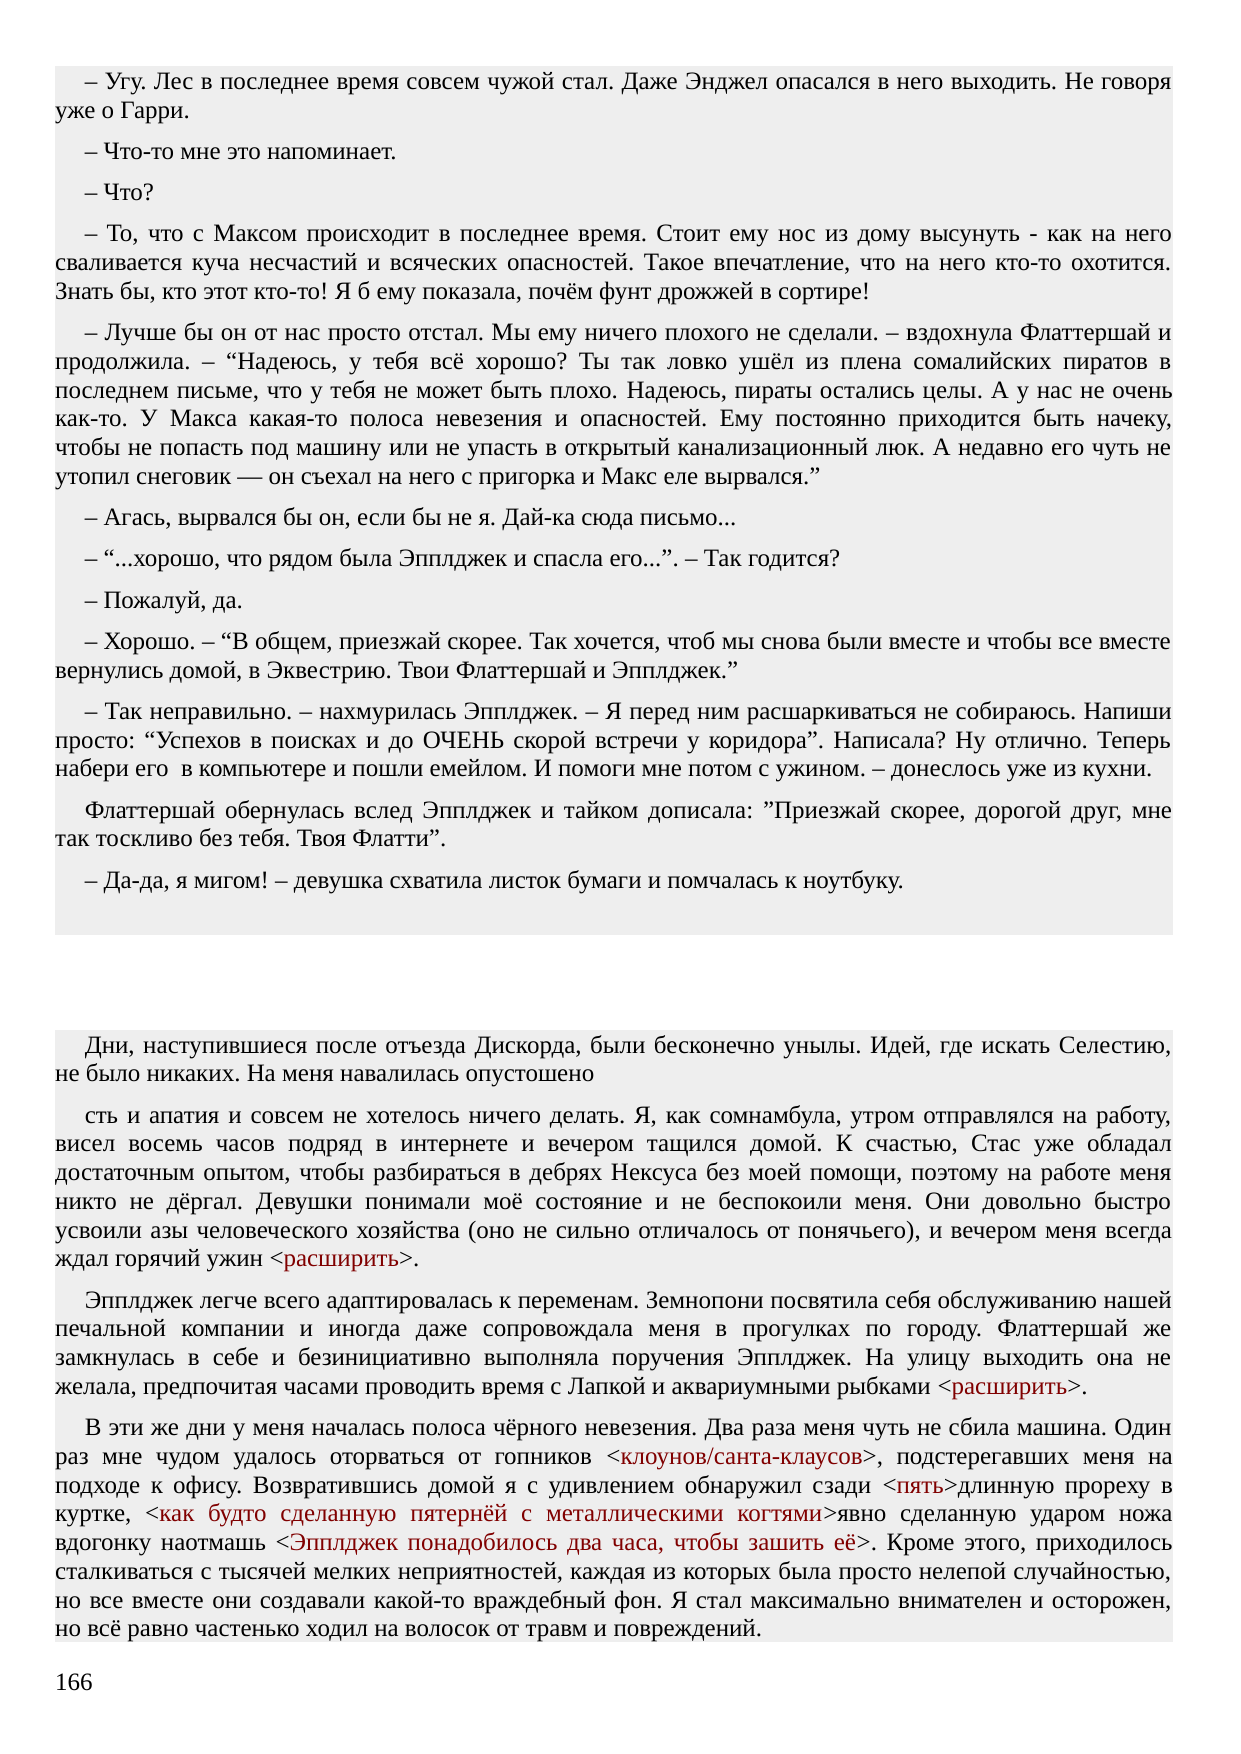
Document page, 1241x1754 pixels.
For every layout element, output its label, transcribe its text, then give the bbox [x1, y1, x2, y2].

text – Хорошо. – “В общем, приезжай скорее. Так хочется, чтоб мы снова были вместе и чтобы все вместе вернулись домой, в Эквестрию. Твои Флаттершай и Эпплджек.” [55, 626, 1173, 683]
text Дни, наступившиеся после отъезда Дискорда, были бесконечно унылы. Идей, где искать Селестию, не было никаких. На меня навалилась опустошено [55, 1030, 1173, 1087]
text – Пожалуй, да. [55, 585, 1173, 613]
text – Угу. Лес в последнее время совсем чужой стал. Даже Энджел опасался в него выходить. Не говоря уже о Гарри. [55, 66, 1173, 123]
text – Агась, вырвался бы он, если бы не я. Дай-ка сюда письмо... [55, 502, 1173, 531]
text – Что-то мне это напоминает. [55, 136, 1173, 165]
text – Так неправильно. – нахмурилась Эпплджек. – Я перед ним расшаркиваться не собираюсь. Напиши просто: “Успехов в поисках и до ОЧЕНЬ скорой встречи у коридора”. Написала? Ну отлично. Теперь набери его в компьютере и пошли емейлом. И помоги мне потом с ужином. – донеслось уже из кухни. [55, 696, 1173, 782]
text – Лучше бы он от нас просто отстал. Мы ему ничего плохого не сделали. – вздохнула Флаттершай и продолжила. – “Надеюсь, у тебя всё хорошо? Ты так ловко ушёл из плена сомалийских пиратов в последнем письме, что у тебя не может быть плохо. Надеюсь, пираты остались целы. А у нас не очень как-то. У Макса какая-то полоса невезения и опасностей. Ему постоянно приходится быть начеку, чтобы не попасть под машину или не упасть в открытый канализационный люк. А недавно его чуть не утопил снеговик — он съехал на него с пригорка и Макс еле вырвался.” [55, 317, 1173, 490]
text В эти же дни у меня началась полоса чёрного невезения. Два раза меня чуть не сбила машина. Один раз мне чудом удалось оторваться от гопников <клоунов/санта-клаусов>, подстерегавших меня на подходе к офису. Возвратившись домой я с удивлением обнаружил сзади <пять>длинную прореху в куртке, <как будто сделанную пятернёй с металлическими когтями>явно сделанную ударом ножа вдогонку наотмашь <Эпплджек понадобилось два часа, чтобы зашить её>. Кроме этого, приходилось сталкиваться с тысячей мелких неприятностей, каждая из которых была просто нелепой случайностью, но все вместе они создавали какой-то враждебный фон. Я стал максимально внимателен и осторожен, но всё равно частенько ходил на волосок от травм и повреждений. [55, 1412, 1173, 1642]
text – То, что с Максом происходит в последнее время. Стоит ему нос из дому высунуть - как на него сваливается куча несчастий и всяческих опасностей. Такое впечатление, что на него кто-то охотится. Знать бы, кто этот кто-то! Я б ему показала, почём фунт дрожжей в сортире! [55, 218, 1173, 305]
text сть и апатия и совсем не хотелось ничего делать. Я, как сомнамбула, утром отправлялся на работу, висел восемь часов подряд в интернете и вечером тащился домой. К счастью, Стас уже обладал достаточным опытом, чтобы разбираться в дебрях Нексуса без моей помощи, поэтому на работе меня никто не дёргал. Девушки понимали моё состояние и не беспокоили меня. Они довольно быстро усвоили азы человеческого хозяйства (оно не сильно отличалось от понячьего), и вечером меня всегда ждал горячий ужин <расширить>. [55, 1100, 1173, 1272]
text – Что? [55, 177, 1173, 206]
text Флаттершай обернулась вслед Эпплджек и тайком дописала: ”Приезжай скорее, дорогой друг, мне так тоскливо без тебя. Твоя Флатти”. [55, 795, 1173, 852]
text – “...хорошо, что рядом была Эпплджек и спасла его...”. – Так годится? [55, 543, 1173, 572]
text Эпплджек легче всего адаптировалась к переменам. Земнопони посвятила себя обслуживанию нашей печальной компании и иногда даже сопровождала меня в прогулках по городу. Флаттершай же замкнулась в себе и безинициативно выполняла поручения Эпплджек. На улицу выходить она не желала, предпочитая часами проводить время с Лапкой и аквариумными рыбками <расширить>. [55, 1285, 1173, 1400]
text – Да-да, я мигом! – девушка схватила листок бумаги и помчалась к ноутбуку. [55, 865, 1173, 893]
